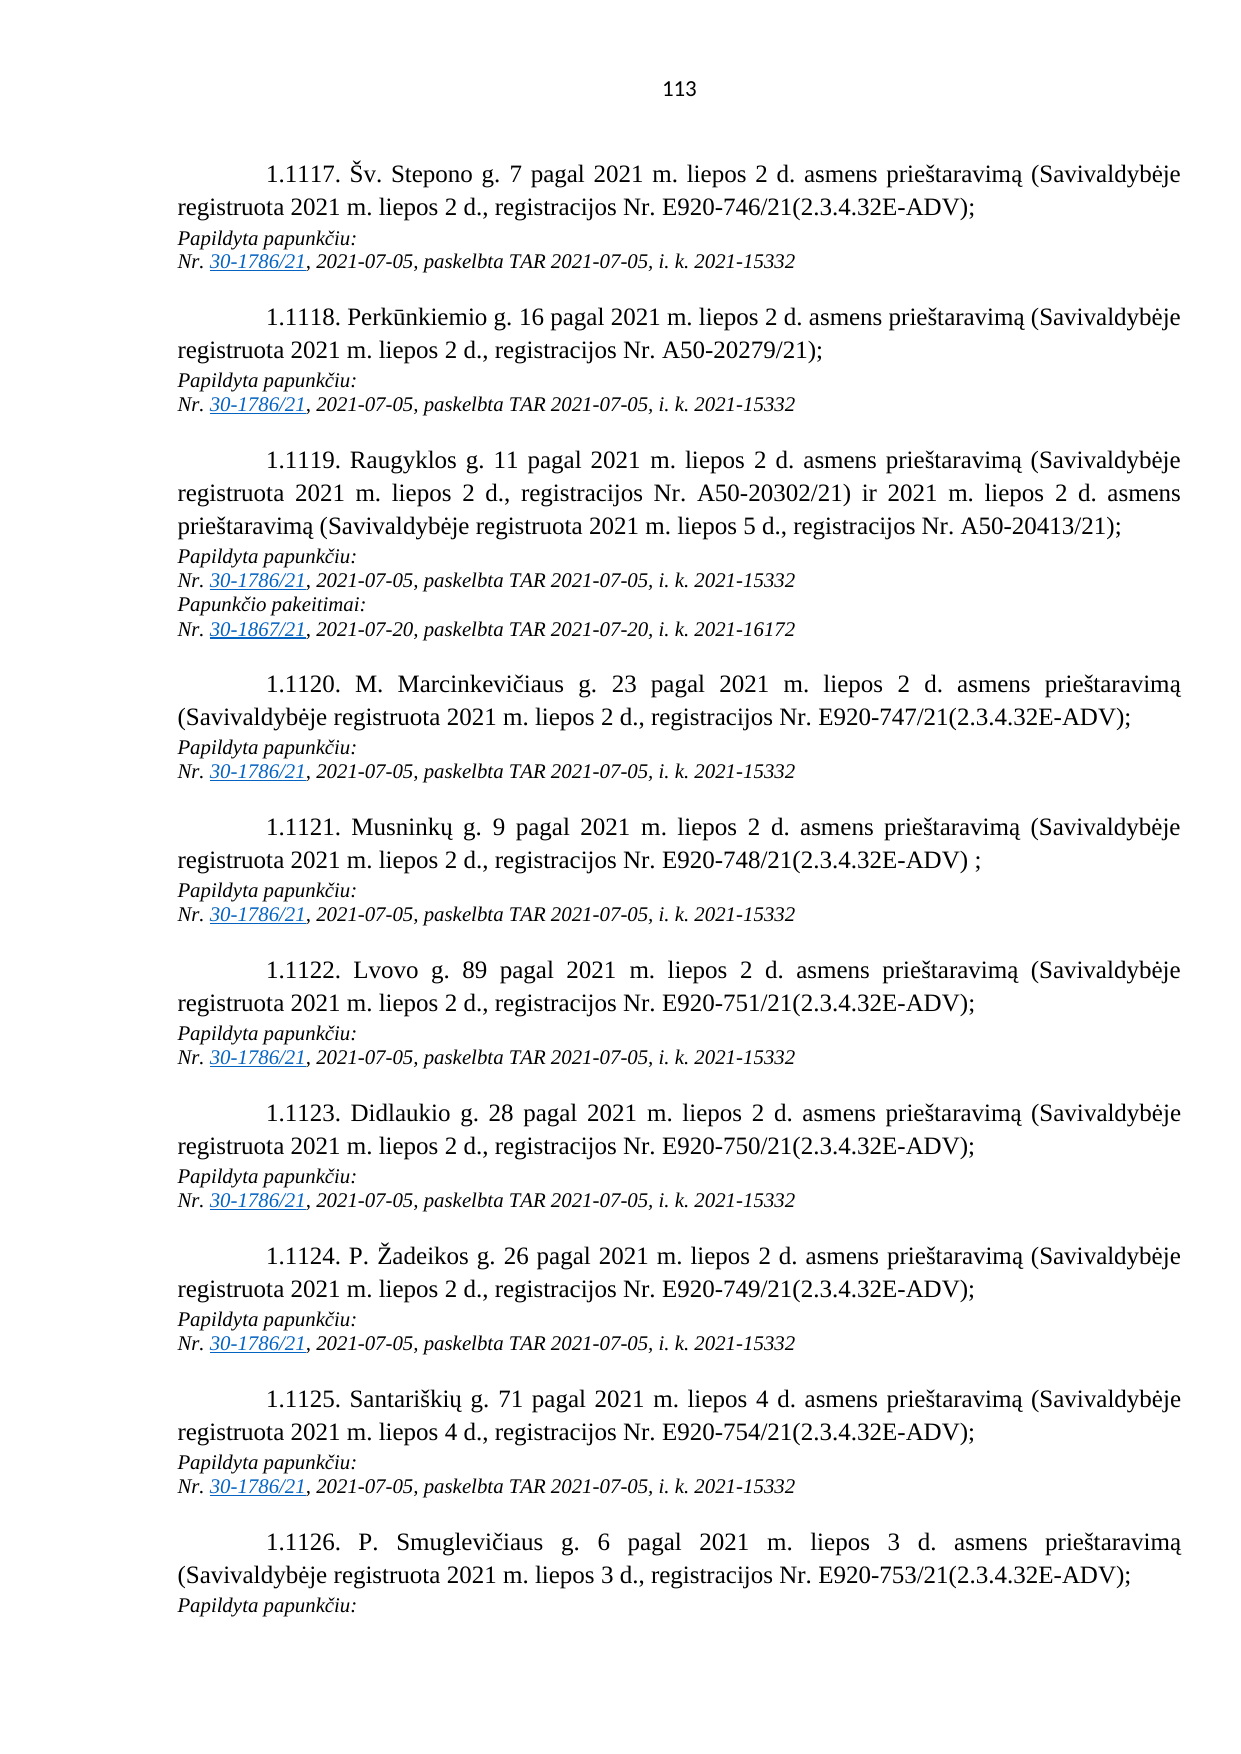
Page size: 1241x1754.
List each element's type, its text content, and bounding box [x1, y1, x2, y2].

text Nr. 30-1786/21, 2021-07-05, paskelbta TAR 2021-07-05, i. k. 2021-15332 [177, 759, 1181, 783]
text Nr. 30-1786/21, 2021-07-05, paskelbta TAR 2021-07-05, i. k. 2021-15332 [177, 249, 1181, 273]
text Nr. 30-1786/21, 2021-07-05, paskelbta TAR 2021-07-05, i. k. 2021-15332 [177, 1188, 1181, 1212]
text Nr. 30-1786/21, 2021-07-05, paskelbta TAR 2021-07-05, i. k. 2021-15332 [177, 568, 1181, 592]
text Nr. 30-1786/21, 2021-07-05, paskelbta TAR 2021-07-05, i. k. 2021-15332 [177, 392, 1181, 416]
text Nr. 30-1786/21, 2021-07-05, paskelbta TAR 2021-07-05, i. k. 2021-15332 [177, 1045, 1181, 1069]
text Papildyta papunkčiu: [177, 225, 1181, 249]
text 1.1123. Didlaukio g. 28 pagal 2021 m. liepos 2 d. asmens prieštaravimą (Savivaldybėje registruota 2021 m. liepos 2 d., registracijos Nr. E920-750/21(2.3.4.32E-ADV); [177, 1098, 1181, 1160]
text Papildyta papunkčiu: [177, 1307, 1181, 1331]
text Papildyta papunkčiu: [177, 735, 1181, 759]
text Nr. 30-1867/21, 2021-07-20, paskelbta TAR 2021-07-20, i. k. 2021-16172 [177, 616, 1181, 641]
text Nr. 30-1786/21, 2021-07-05, paskelbta TAR 2021-07-05, i. k. 2021-15332 [177, 1474, 1181, 1498]
text Nr. 30-1786/21, 2021-07-05, paskelbta TAR 2021-07-05, i. k. 2021-15332 [177, 1331, 1181, 1355]
text 1.1124. P. Žadeikos g. 26 pagal 2021 m. liepos 2 d. asmens prieštaravimą (Savivaldybėje registruota 2021 m. liepos 2 d., registracijos Nr. E920-749/21(2.3.4.32E-ADV); [177, 1241, 1181, 1303]
text 1.1126. P. Smuglevičiaus g. 6 pagal 2021 m. liepos 3 d. asmens prieštaravimą (Savivaldybėje registruota 2021 m. liepos 3 d., registracijos Nr. E920-753/21(2.3.4.32E-ADV); [177, 1527, 1181, 1588]
text Papildyta papunkčiu: [177, 544, 1181, 568]
text Papildyta papunkčiu: [177, 1164, 1181, 1188]
text 1.1121. Musninkų g. 9 pagal 2021 m. liepos 2 d. asmens prieštaravimą (Savivaldybėje registruota 2021 m. liepos 2 d., registracijos Nr. E920-748/21(2.3.4.32E-ADV) ; [177, 812, 1181, 874]
text 1.1118. Perkūnkiemio g. 16 pagal 2021 m. liepos 2 d. asmens prieštaravimą (Savivaldybėje registruota 2021 m. liepos 2 d., registracijos Nr. A50-20279/21); [177, 302, 1181, 364]
text Nr. 30-1786/21, 2021-07-05, paskelbta TAR 2021-07-05, i. k. 2021-15332 [177, 902, 1181, 926]
text Papildyta papunkčiu: [177, 1593, 1181, 1617]
text Papildyta papunkčiu: [177, 368, 1181, 392]
text 1.1122. Lvovo g. 89 pagal 2021 m. liepos 2 d. asmens prieštaravimą (Savivaldybėje registruota 2021 m. liepos 2 d., registracijos Nr. E920-751/21(2.3.4.32E-ADV); [177, 955, 1181, 1017]
text Papildyta papunkčiu: [177, 1021, 1181, 1045]
text Papildyta papunkčiu: [177, 1450, 1181, 1474]
text 1.1119. Raugyklos g. 11 pagal 2021 m. liepos 2 d. asmens prieštaravimą (Savivaldybėje registruota 2021 m. liepos 2 d., registracijos Nr. A50-20302/21) ir 2021 m. liepos 2 d. asmens prieštaravimą (Savivaldybėje registruota 2021 m. liepos 5 d., registracijos Nr. A50-20413/21); [177, 445, 1181, 540]
text 1.1117. Šv. Stepono g. 7 pagal 2021 m. liepos 2 d. asmens prieštaravimą (Savivaldybėje registruota 2021 m. liepos 2 d., registracijos Nr. E920-746/21(2.3.4.32E-ADV); [177, 159, 1181, 221]
text 1.1125. Santariškių g. 71 pagal 2021 m. liepos 4 d. asmens prieštaravimą (Savivaldybėje registruota 2021 m. liepos 4 d., registracijos Nr. E920-754/21(2.3.4.32E-ADV); [177, 1384, 1181, 1446]
text 1.1120. M. Marcinkevičiaus g. 23 pagal 2021 m. liepos 2 d. asmens prieštaravimą (Savivaldybėje registruota 2021 m. liepos 2 d., registracijos Nr. E920-747/21(2.3.4.32E-ADV); [177, 669, 1181, 731]
text Papildyta papunkčiu: [177, 878, 1181, 902]
text Papunkčio pakeitimai: [177, 592, 1181, 616]
